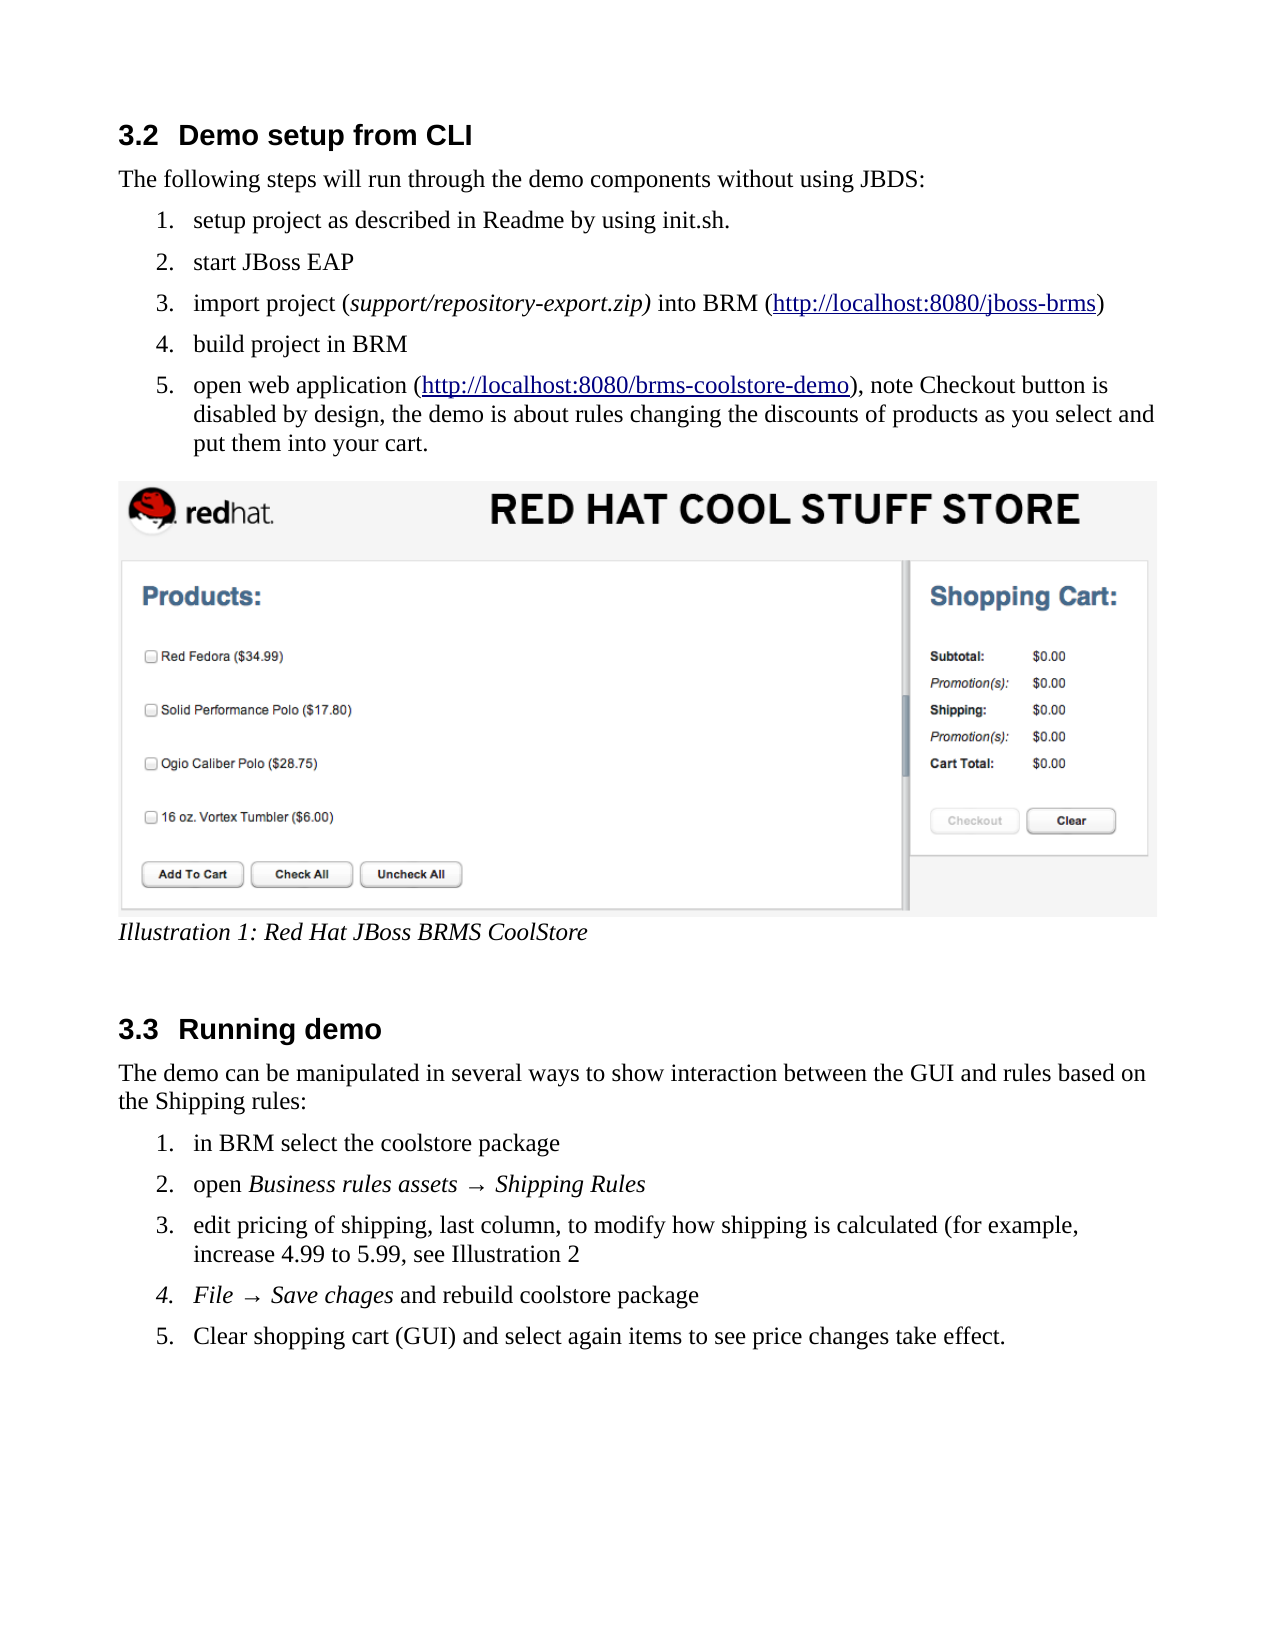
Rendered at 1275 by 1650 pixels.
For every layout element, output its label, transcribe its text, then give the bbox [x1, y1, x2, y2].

list setup project as described in Readme by using init.sh. [156, 205, 1157, 234]
text The following steps will run through the demo components without using JBDS: [118, 164, 1157, 193]
list build project in BRM [156, 329, 1157, 358]
list open web application (http://localhost:8080/brms-coolstore-demo), note Checkout button is disabled by design, the demo is about rules changing the discounts of products as you select and put them into your cart. [156, 370, 1157, 457]
list Clear shopping cart (GUI) and select again items to see price changes take effect. [156, 1321, 1157, 1350]
text The demo can be manipulated in several ways to show interaction between the GUI and rules based on the Shipping rules: [118, 1058, 1157, 1115]
list open Business rules assets → Shipping Rules [156, 1169, 1157, 1198]
list Illustration 1: Red Hat JBoss BRMS CoolStore [118, 917, 1157, 945]
picture [118, 481, 1158, 917]
subtitle Running demo [118, 1012, 1157, 1045]
list in BRM select the coolstore package [156, 1128, 1157, 1156]
subtitle Demo setup from CLI [118, 118, 1157, 152]
list start JBoss EAP [156, 247, 1157, 275]
list edit pricing of shipping, last column, to modify how shipping is calculated (for example, increase 4.99 to 5.99, see Illustration 2 [156, 1210, 1157, 1268]
list File → Save chages and rebuild coolstore package [156, 1280, 1157, 1309]
list import project (support/repository-export.zip) into BRM (http://localhost:8080/jboss-brms) [156, 288, 1157, 317]
